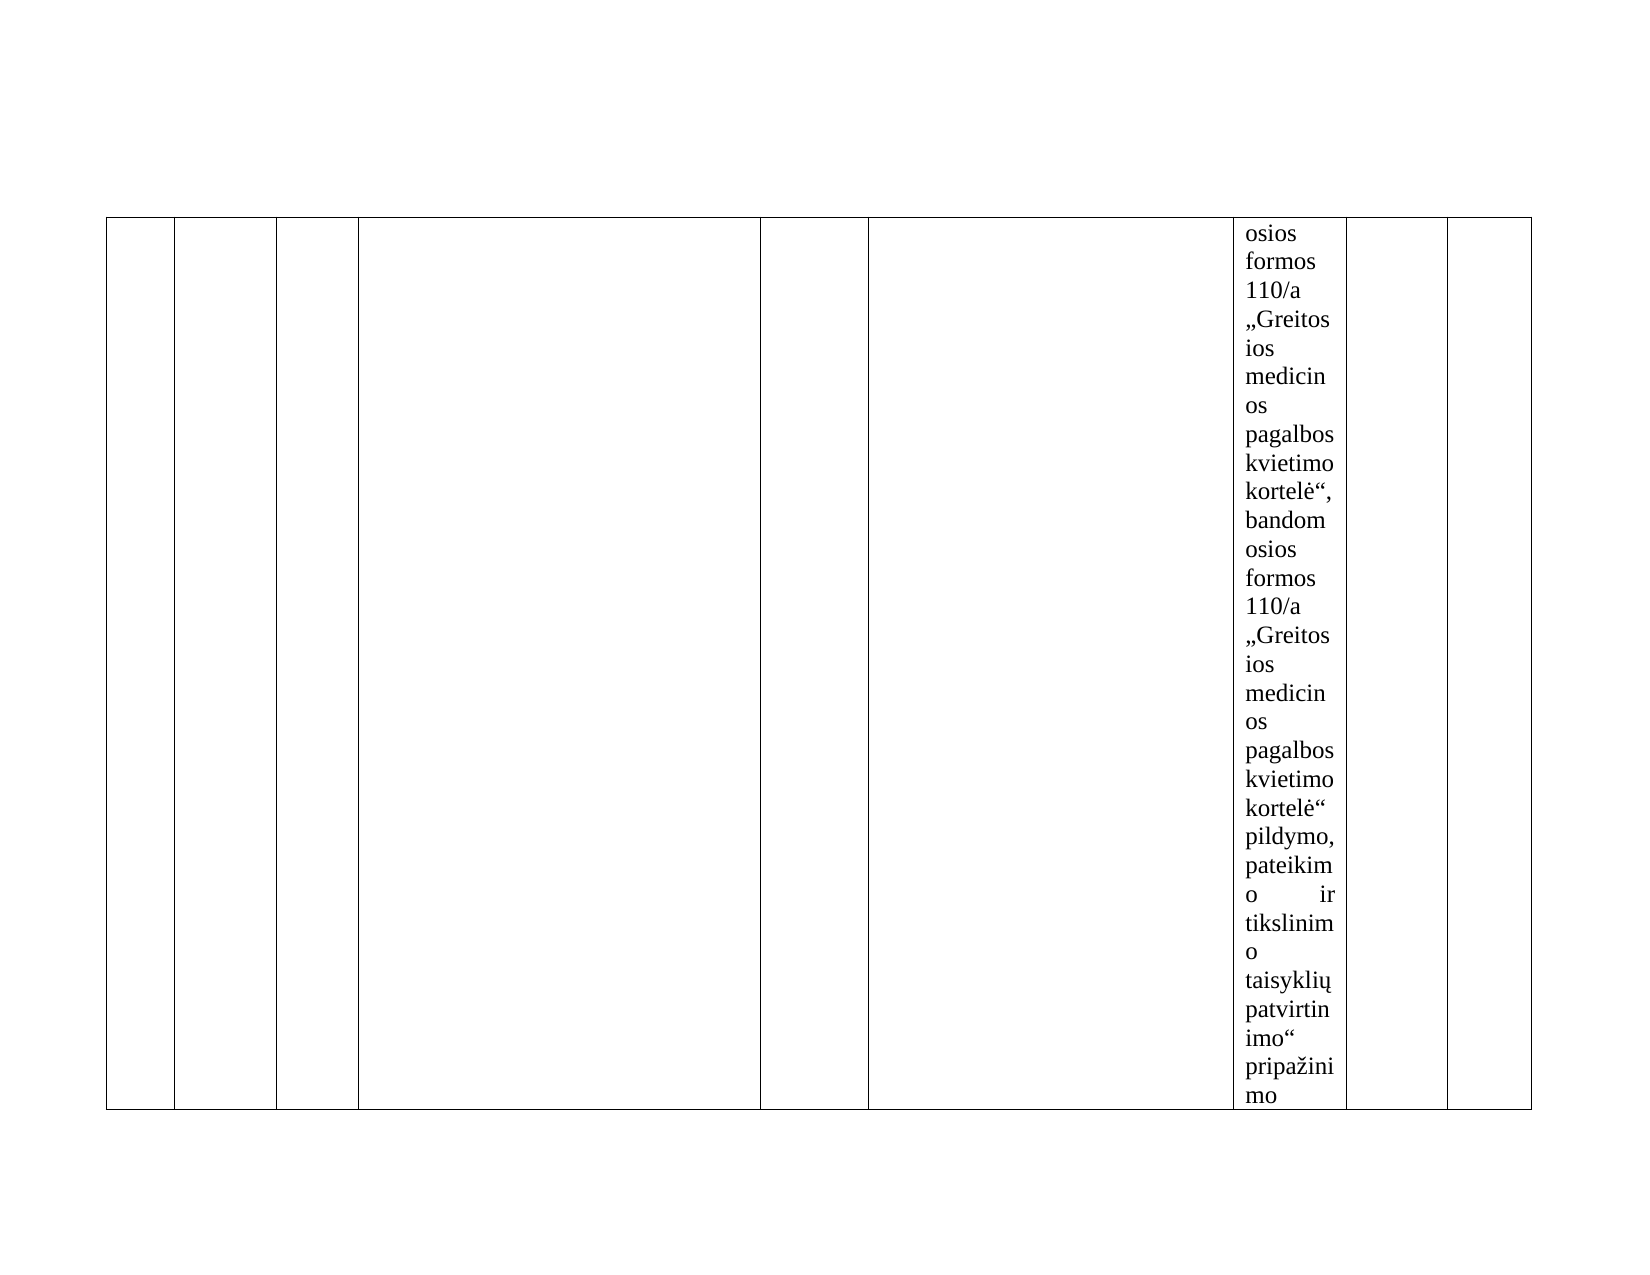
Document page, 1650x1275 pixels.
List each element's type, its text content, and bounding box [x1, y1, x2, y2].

table_cell [761, 218, 868, 1109]
table_cell [277, 218, 358, 1109]
table_cell [1448, 218, 1531, 1109]
table_cell [1347, 218, 1447, 1109]
table_cell [359, 218, 760, 1109]
table_cell osios formos 110/a „Greitosios medicinos pagalbos kvietimo kortelė“, bandomosios formos 110/a „Greitosios medicinos pagalbos kvietimo kortelė“ pildymo, pateikimo ir tikslinimo taisyklių patvirtinimo“ pripažinimo [1234, 218, 1346, 1109]
table_cell [869, 218, 1233, 1109]
table_cell [175, 218, 276, 1109]
table_cell [107, 218, 174, 1109]
